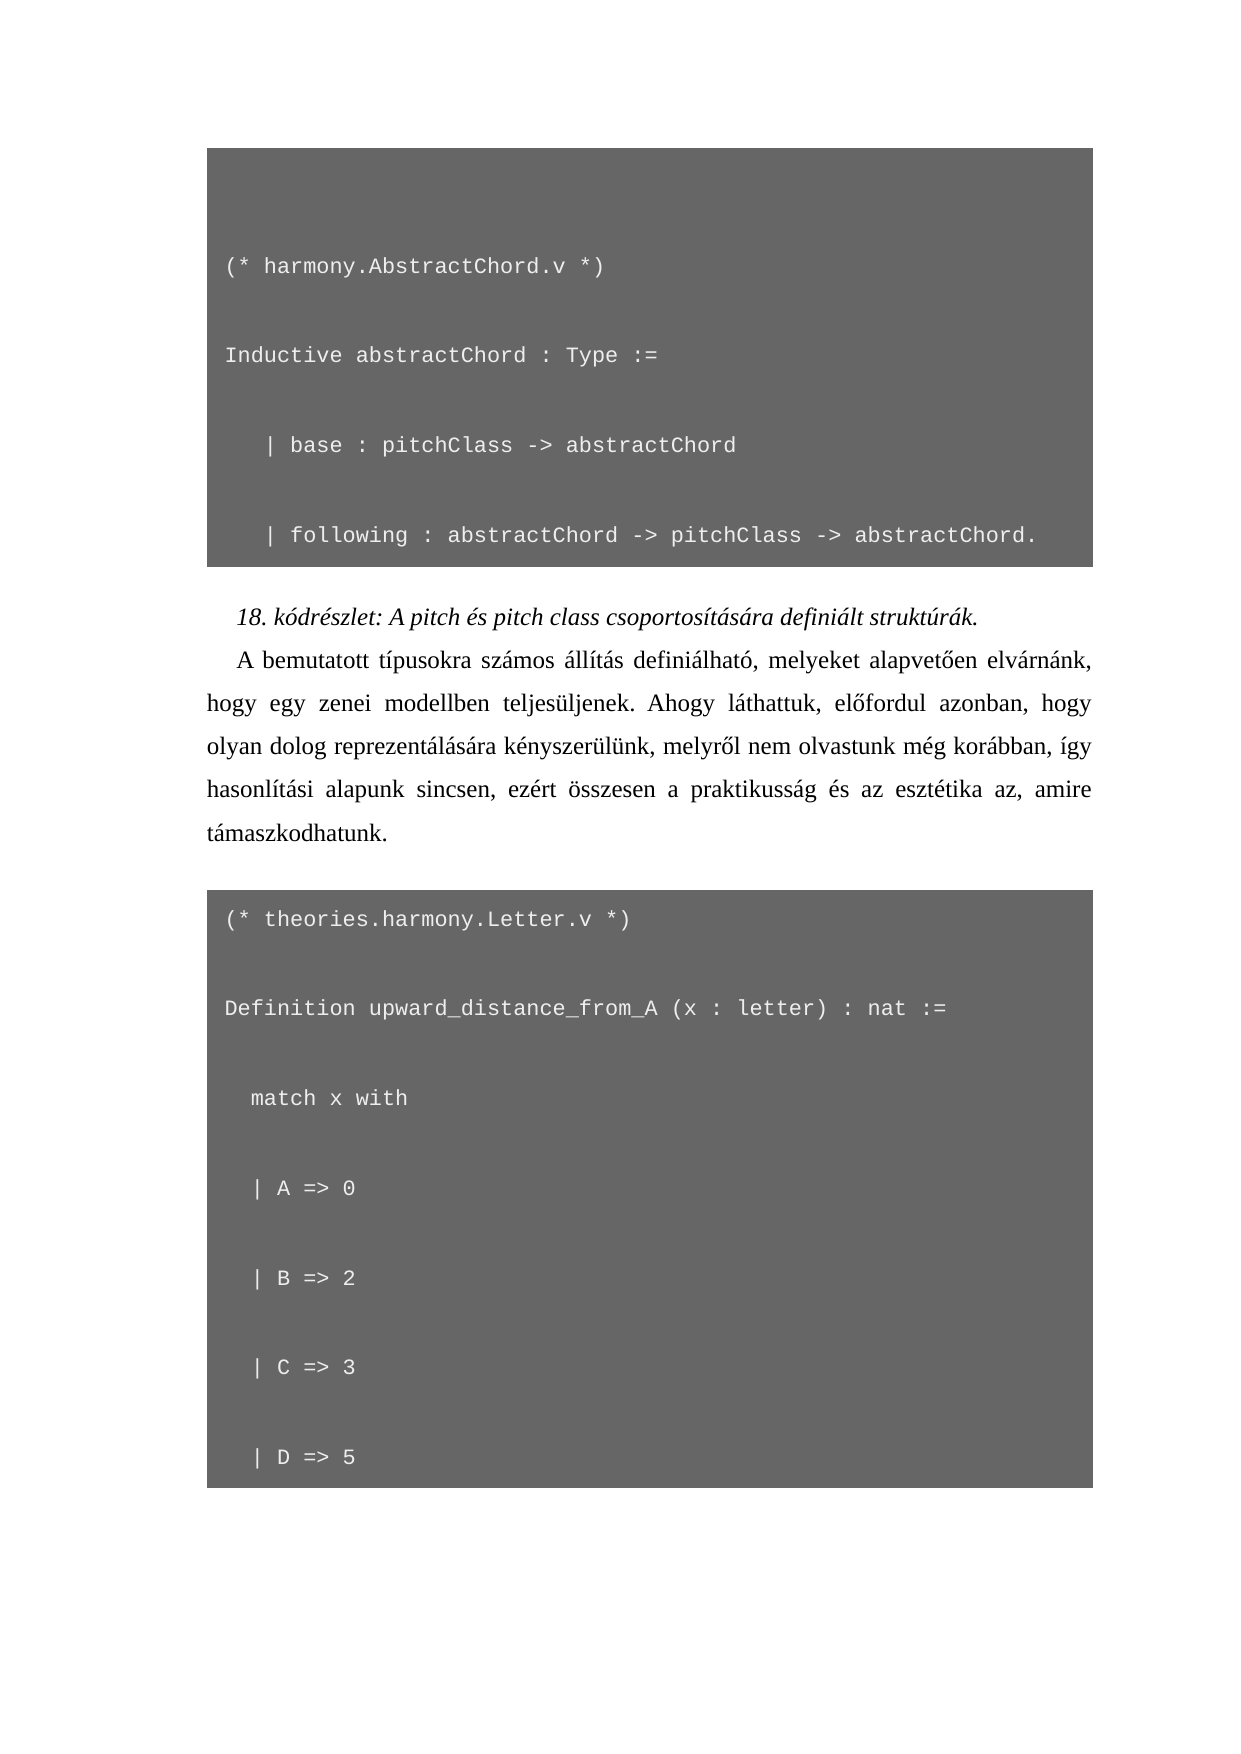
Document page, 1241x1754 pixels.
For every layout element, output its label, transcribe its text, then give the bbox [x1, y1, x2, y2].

text Inductive abstractChord : Type := [207, 327, 1093, 369]
text | C => 3 [207, 1339, 1093, 1381]
text | base : pitchClass -> abstractChord [207, 417, 1093, 459]
text | A => 0 [207, 1159, 1093, 1202]
text (* theories.harmony.Letter.v *) [207, 890, 1093, 933]
text | following : abstractChord -> pitchClass -> abstractChord. [207, 506, 1093, 567]
text match x with [207, 1069, 1093, 1112]
text Definition upward_distance_from_A (x : letter) : nat := [207, 980, 1093, 1022]
text | D => 5 [207, 1428, 1093, 1488]
text (* harmony.AbstractChord.v *) [207, 237, 1093, 280]
text | B => 2 [207, 1249, 1093, 1291]
text A bemutatott típusokra számos állítás definiálható, melyeket alapvetően elvárnánk, hogy egy zenei modellben teljesüljenek. Ahogy láthattuk, előfordul azonban, hogy olyan dolog reprezentálására kényszerülünk, melyről nem olvastunk még korábban, így hasonlítási alapunk sincsen, ezért összesen a praktikusság és az esztétika az, amire támaszkodhatunk. [207, 645, 1093, 846]
text 18. kódrészlet: A pitch és pitch class csoportosítására definiált struktúrák. [207, 602, 1093, 631]
